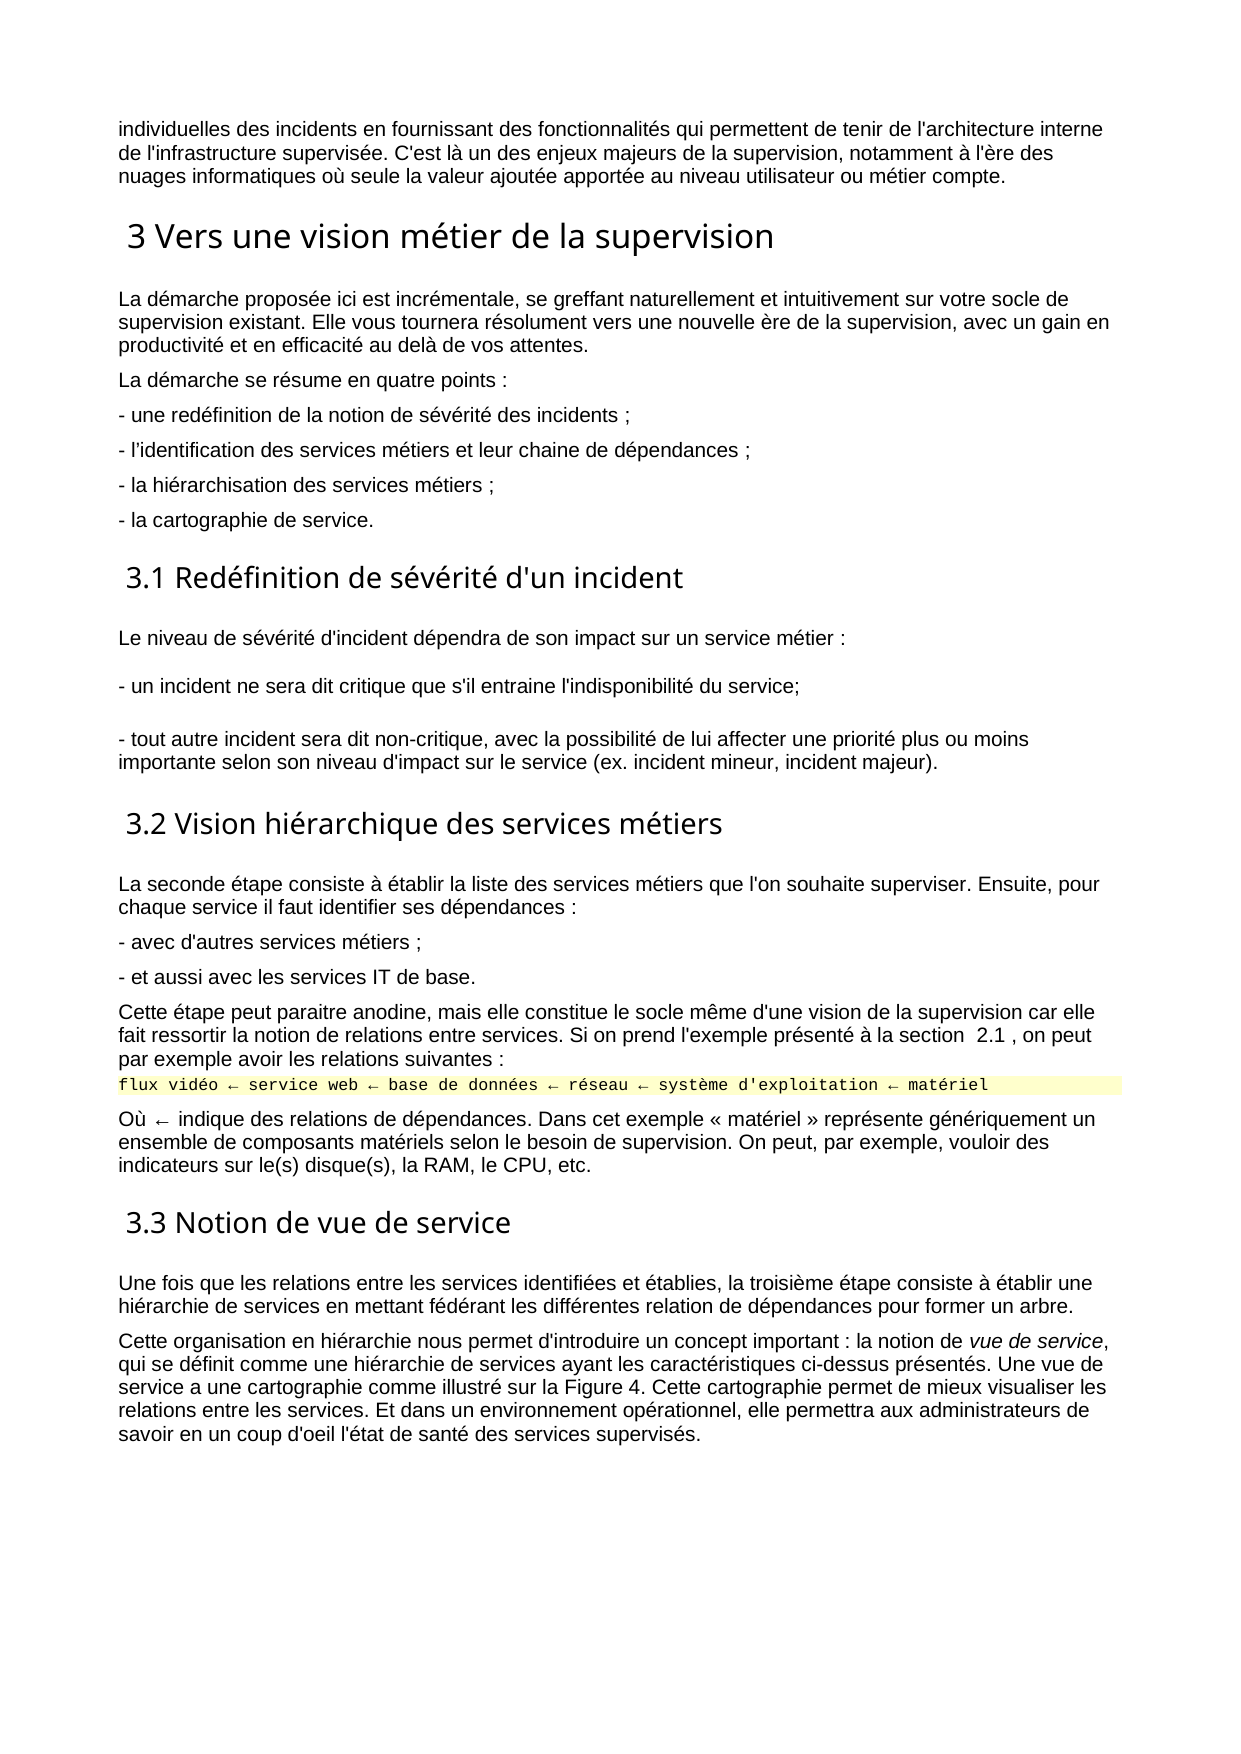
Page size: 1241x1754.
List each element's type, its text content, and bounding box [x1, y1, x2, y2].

text - l’identification des services métiers et leur chaine de dépendances ; [118, 439, 1122, 462]
subtitle Vision hiérarchique des services métiers [118, 803, 1122, 843]
text - une redéfinition de la notion de sévérité des incidents ; [118, 404, 1122, 427]
text - et aussi avec les services IT de base. [118, 966, 1122, 989]
subtitle Redéfinition de sévérité d'un incident [118, 557, 1122, 597]
text - un incident ne sera dit critique que s'il entraine l'indisponibilité du service; [118, 675, 1122, 698]
text - la cartographie de service. [118, 509, 1122, 532]
text Cette organisation en hiérarchie nous permet d'introduire un concept important : la notion de vue de service, qui se définit comme une hiérarchie de services ayant les caractéristiques ci-dessus présentés. Une vue de service a une cartographie comme illustré sur la Figure 4. Cette cartographie permet de mieux visualiser les relations entre les services. Et dans un environnement opérationnel, elle permettra aux administrateurs de savoir en un coup d'oeil l'état de santé des services supervisés. [118, 1329, 1122, 1446]
text La démarche se résume en quatre points : [118, 369, 1122, 392]
text Où ← indique des relations de dépendances. Dans cet exemple « matériel » représente génériquement un ensemble de composants matériels selon le besoin de supervision. On peut, par exemple, vouloir des indicateurs sur le(s) disque(s), la RAM, le CPU, etc. [118, 1107, 1122, 1177]
subtitle Vers une vision métier de la supervision [118, 213, 1122, 258]
text - avec d'autres services métiers ; [118, 931, 1122, 954]
text individuelles des incidents en fournissant des fonctionnalités qui permettent de tenir de l'architecture interne de l'infrastructure supervisée. C'est là un des enjeux majeurs de la supervision, notamment à l'ère des nuages informatiques où seule la valeur ajoutée apportée au niveau utilisateur ou métier compte. [118, 118, 1122, 188]
subtitle Notion de vue de service [118, 1202, 1122, 1242]
text - tout autre incident sera dit non-critique, avec la possibilité de lui affecter une priorité plus ou moins importante selon son niveau d'impact sur le service (ex. incident mineur, incident majeur). [118, 727, 1122, 774]
text Le niveau de sévérité d'incident dépendra de son impact sur un service métier : [118, 626, 1122, 650]
text flux vidéo ← service web ← base de données ← réseau ← système d'exploitation ← matériel [118, 1076, 1122, 1095]
text - la hiérarchisation des services métiers ; [118, 474, 1122, 497]
text Une fois que les relations entre les services identifiées et établies, la troisième étape consiste à établir une hiérarchie de services en mettant fédérant les différentes relation de dépendances pour former un arbre. [118, 1271, 1122, 1318]
text La seconde étape consiste à établir la liste des services métiers que l'on souhaite superviser. Ensuite, pour chaque service il faut identifier ses dépendances : [118, 873, 1122, 919]
text Cette étape peut paraitre anodine, mais elle constitue le socle même d'une vision de la supervision car elle fait ressortir la notion de relations entre services. Si on prend l'exemple présenté à la section 2.1, on peut par exemple avoir les relations suivantes : [118, 1001, 1122, 1071]
text La démarche proposée ici est incrémentale, se greffant naturellement et intuitivement sur votre socle de supervision existant. Elle vous tournera résolument vers une nouvelle ère de la supervision, avec un gain en productivité et en efficacité au delà de vos attentes. [118, 287, 1122, 357]
